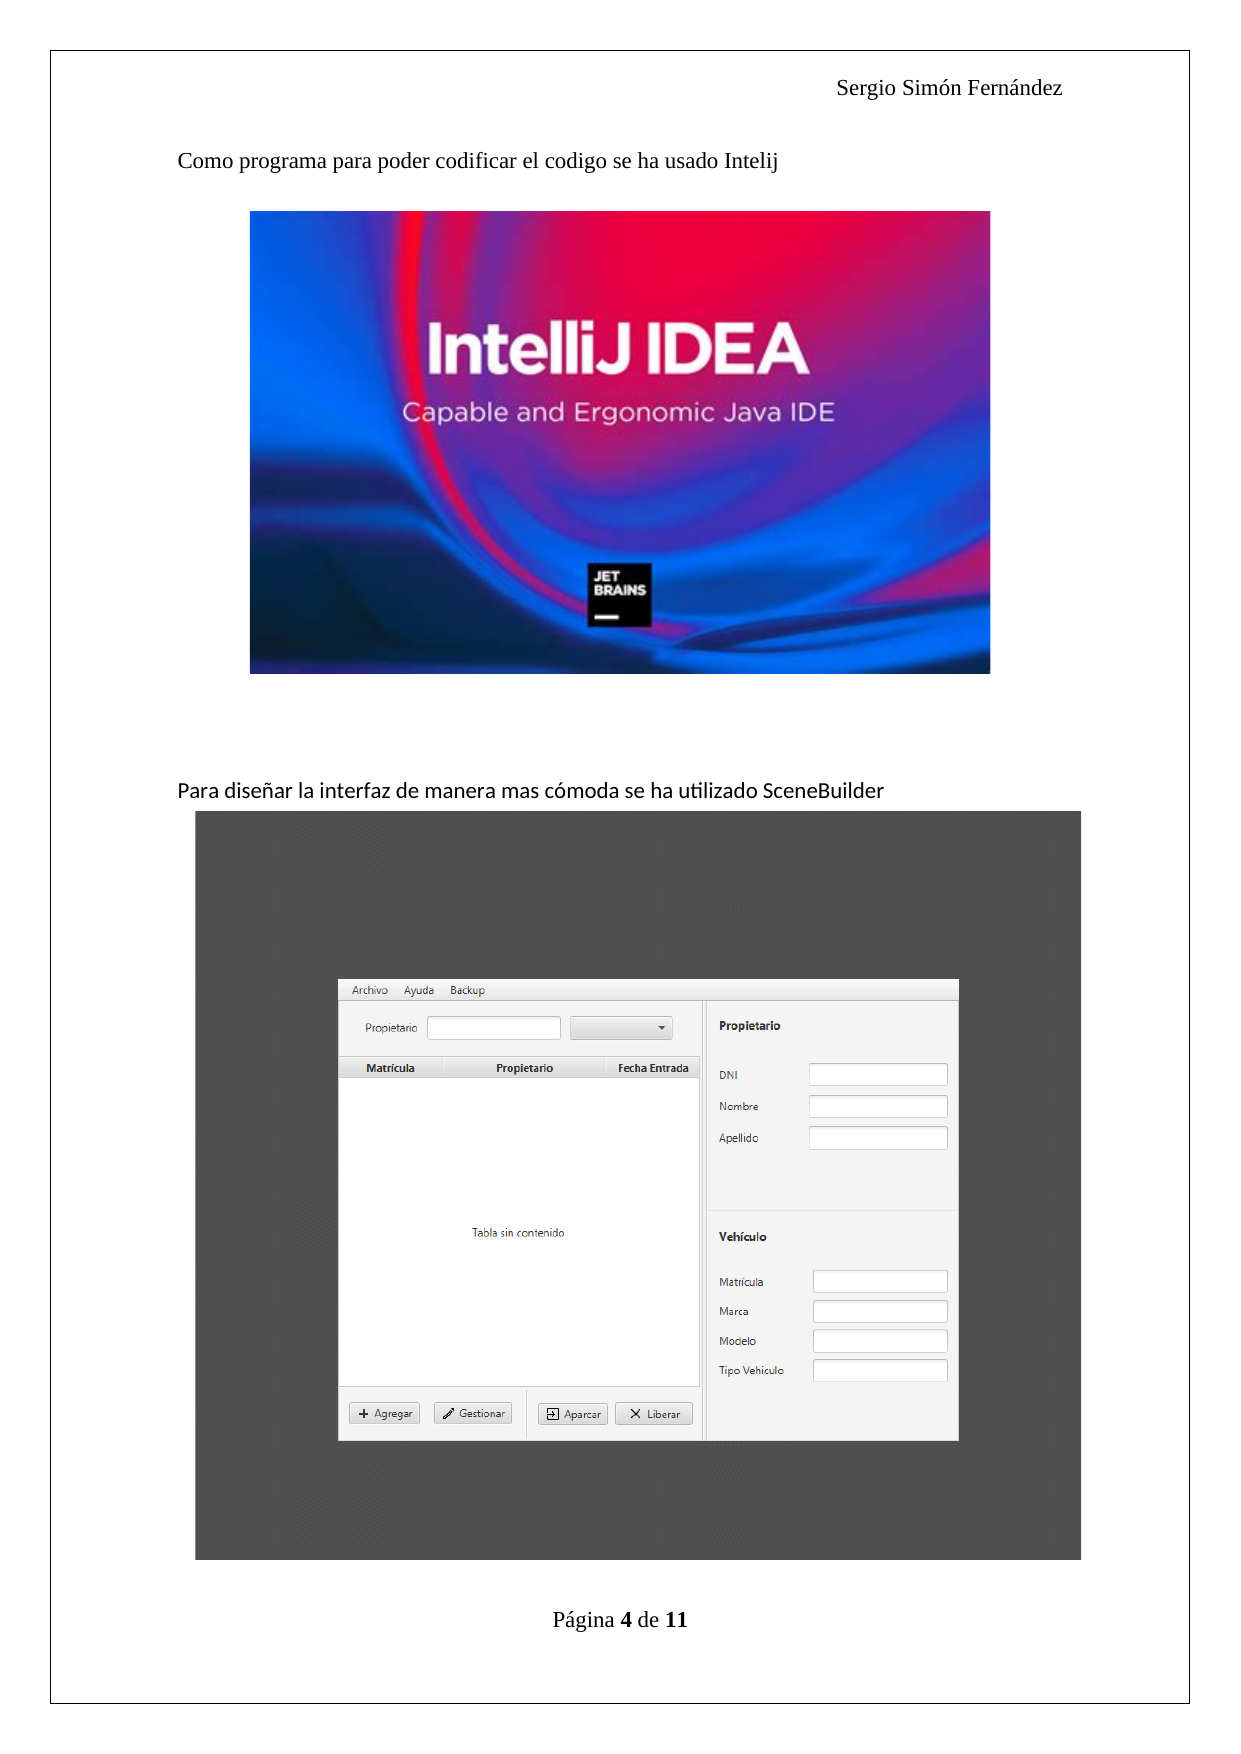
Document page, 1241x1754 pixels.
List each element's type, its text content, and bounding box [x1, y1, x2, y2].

picture [249, 211, 991, 674]
picture [195, 811, 1082, 1560]
text Como programa para poder codificar el codigo se ha usado Intelij [177, 148, 1063, 174]
text Para diseñar la interfaz de manera mas cómoda se ha utilizado SceneBuilder [177, 776, 1063, 804]
